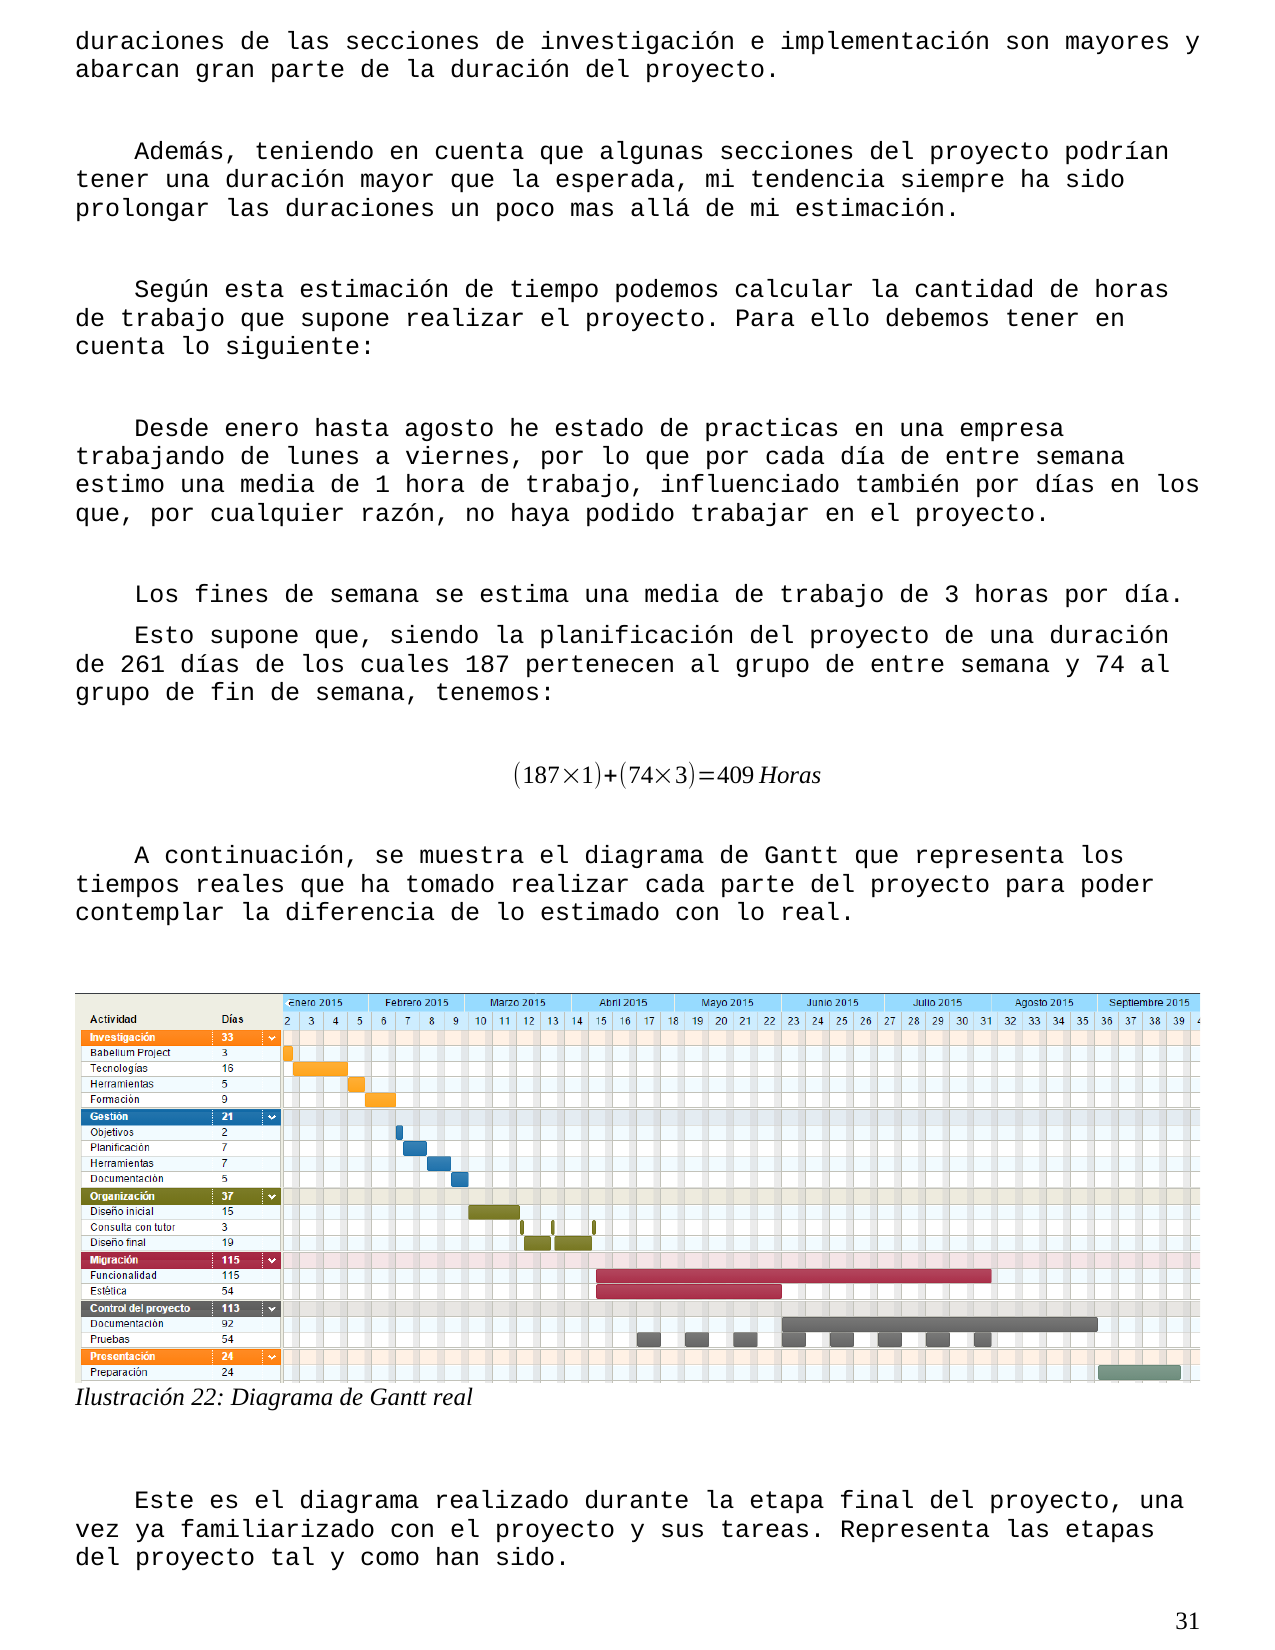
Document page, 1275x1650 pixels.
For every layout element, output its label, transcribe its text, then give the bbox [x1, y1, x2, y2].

text Además, teniendo en cuenta que algunas secciones del proyecto podrían tener una duración mayor que la esperada, mi tendencia siempre ha sido prolongar las duraciones un poco mas allá de mi estimación. [75, 139, 1200, 224]
text Según esta estimación de tiempo podemos calcular la cantidad de horas de trabajo que supone realizar el proyecto. Para ello debemos tener en cuenta lo siguiente: [75, 277, 1200, 362]
text A continuación, se muestra el diagrama de Gantt que representa los tiempos reales que ha tomado realizar cada parte del proyecto para poder contemplar la diferencia de lo estimado con lo real. [75, 843, 1200, 928]
text Esto supone que, siendo la planificación del proyecto de una duración de 261 días de los cuales 187 pertenecen al grupo de entre semana y 74 al grupo de fin de semana, tenemos: [75, 623, 1200, 708]
picture [75, 993, 1200, 1383]
text Este es el diagrama realizado durante la etapa final del proyecto, una vez ya familiarizado con el proyecto y sus tareas. Representa las etapas del proyecto tal y como han sido. [75, 1488, 1200, 1573]
text Los fines de semana se estima una media de trabajo de 3 horas por día. [75, 582, 1200, 610]
text Desde enero hasta agosto he estado de practicas en una empresa trabajando de lunes a viernes, por lo que por cada día de entre semana estimo una media de 1 hora de trabajo, influenciado también por días en los que, por cualquier razón, no haya podido trabajar en el proyecto. [75, 415, 1200, 529]
text Ilustración 22: Diagrama de Gantt real [75, 1383, 1200, 1411]
text duraciones de las secciones de investigación e implementación son mayores y abarcan gran parte de la duración del proyecto. [75, 29, 1200, 85]
